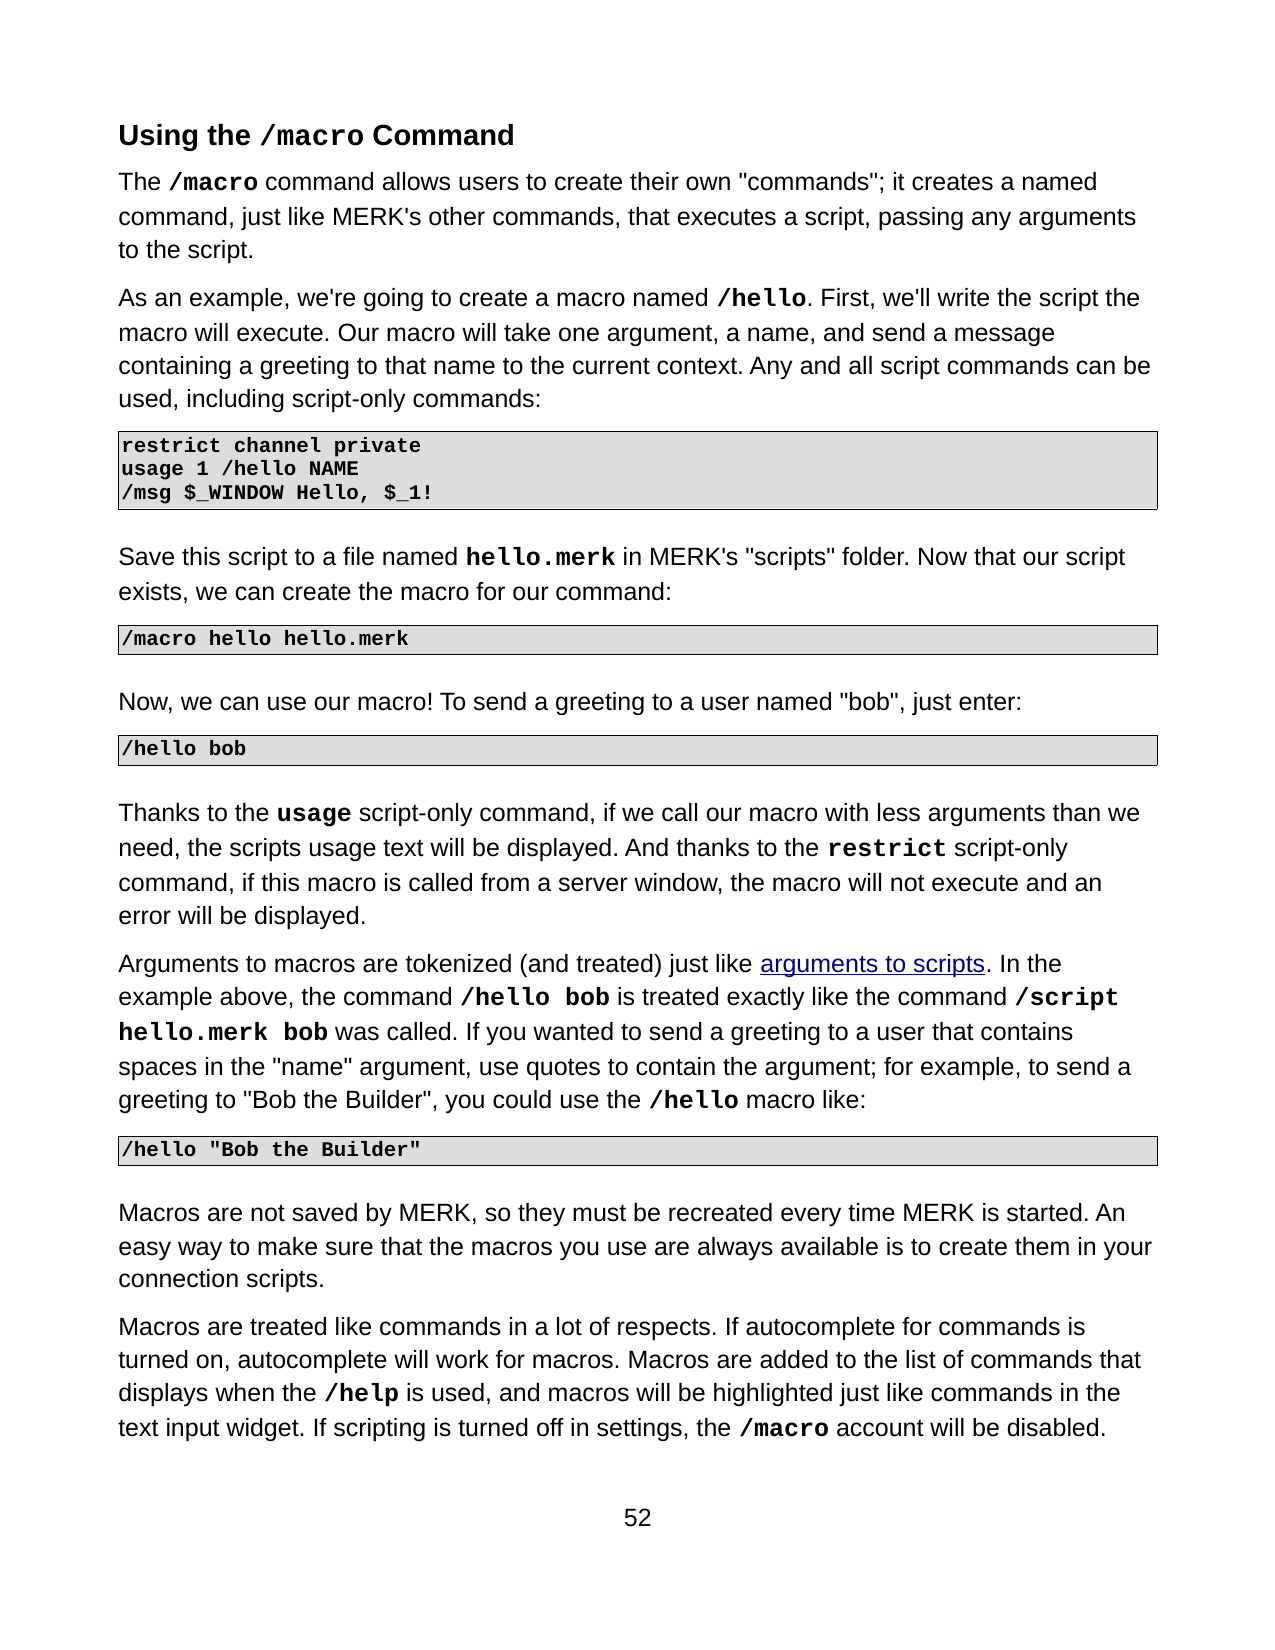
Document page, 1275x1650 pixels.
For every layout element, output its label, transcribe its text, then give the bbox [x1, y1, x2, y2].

text The /macro command allows users to create their own "commands"; it creates a named command, just like MERK's other commands, that executes a script, passing any arguments to the script. [118, 167, 1157, 264]
table_header restrict channel private usage 1 /hello NAME /msg $_WINDOW Hello, $_1! [119, 432, 1157, 508]
table_header /hello bob [119, 736, 1157, 765]
text Arguments to macros are tokenized (and treated) just like arguments to scripts. In the example above, the command /hello bob is treated exactly like the command /script hello.merk bob was called. If you wanted to send a greeting to a user that contains spaces in the "name" argument, use quotes to contain the argument; for example, to send a greeting to "Bob the Builder", you could use the /hello macro like: [118, 949, 1157, 1116]
text Now, we can use our macro! To send a greeting to a user named "bob", just enter: [118, 655, 1157, 716]
text Macros are not saved by MERK, so they must be recreated every time MERK is started. An easy way to make sure that the macros you use are always available is to create them in your connection scripts. [118, 1166, 1157, 1293]
text Thanks to the usage script-only command, if we call our macro with less arguments than we need, the scripts usage text will be displayed. And thanks to the restrict script-only command, if this macro is called from a server window, the macro will not execute and an error will be displayed. [118, 766, 1157, 930]
table_header /macro hello hello.merk [119, 626, 1157, 654]
text Save this script to a file named hello.merk in MERK's "scripts" folder. Now that our script exists, we can create the macro for our command: [118, 510, 1157, 606]
subtitle Using the /macro Command [118, 118, 1157, 154]
text Macros are treated like commands in a lot of respects. If autocomplete for commands is turned on, autocomplete will work for macros. Macros are added to the list of commands that displays when the /help is used, and macros will be highlighted just like commands in the text input widget. If scripting is turned off in settings, the /macro account will be disabled. [118, 1312, 1157, 1444]
text As an example, we're going to create a macro named /hello. First, we'll write the script the macro will execute. Our macro will take one argument, a name, and send a message containing a greeting to that name to the current context. Any and all script commands can be used, including script-only commands: [118, 283, 1157, 413]
table_header /hello "Bob the Builder" [119, 1137, 1157, 1165]
